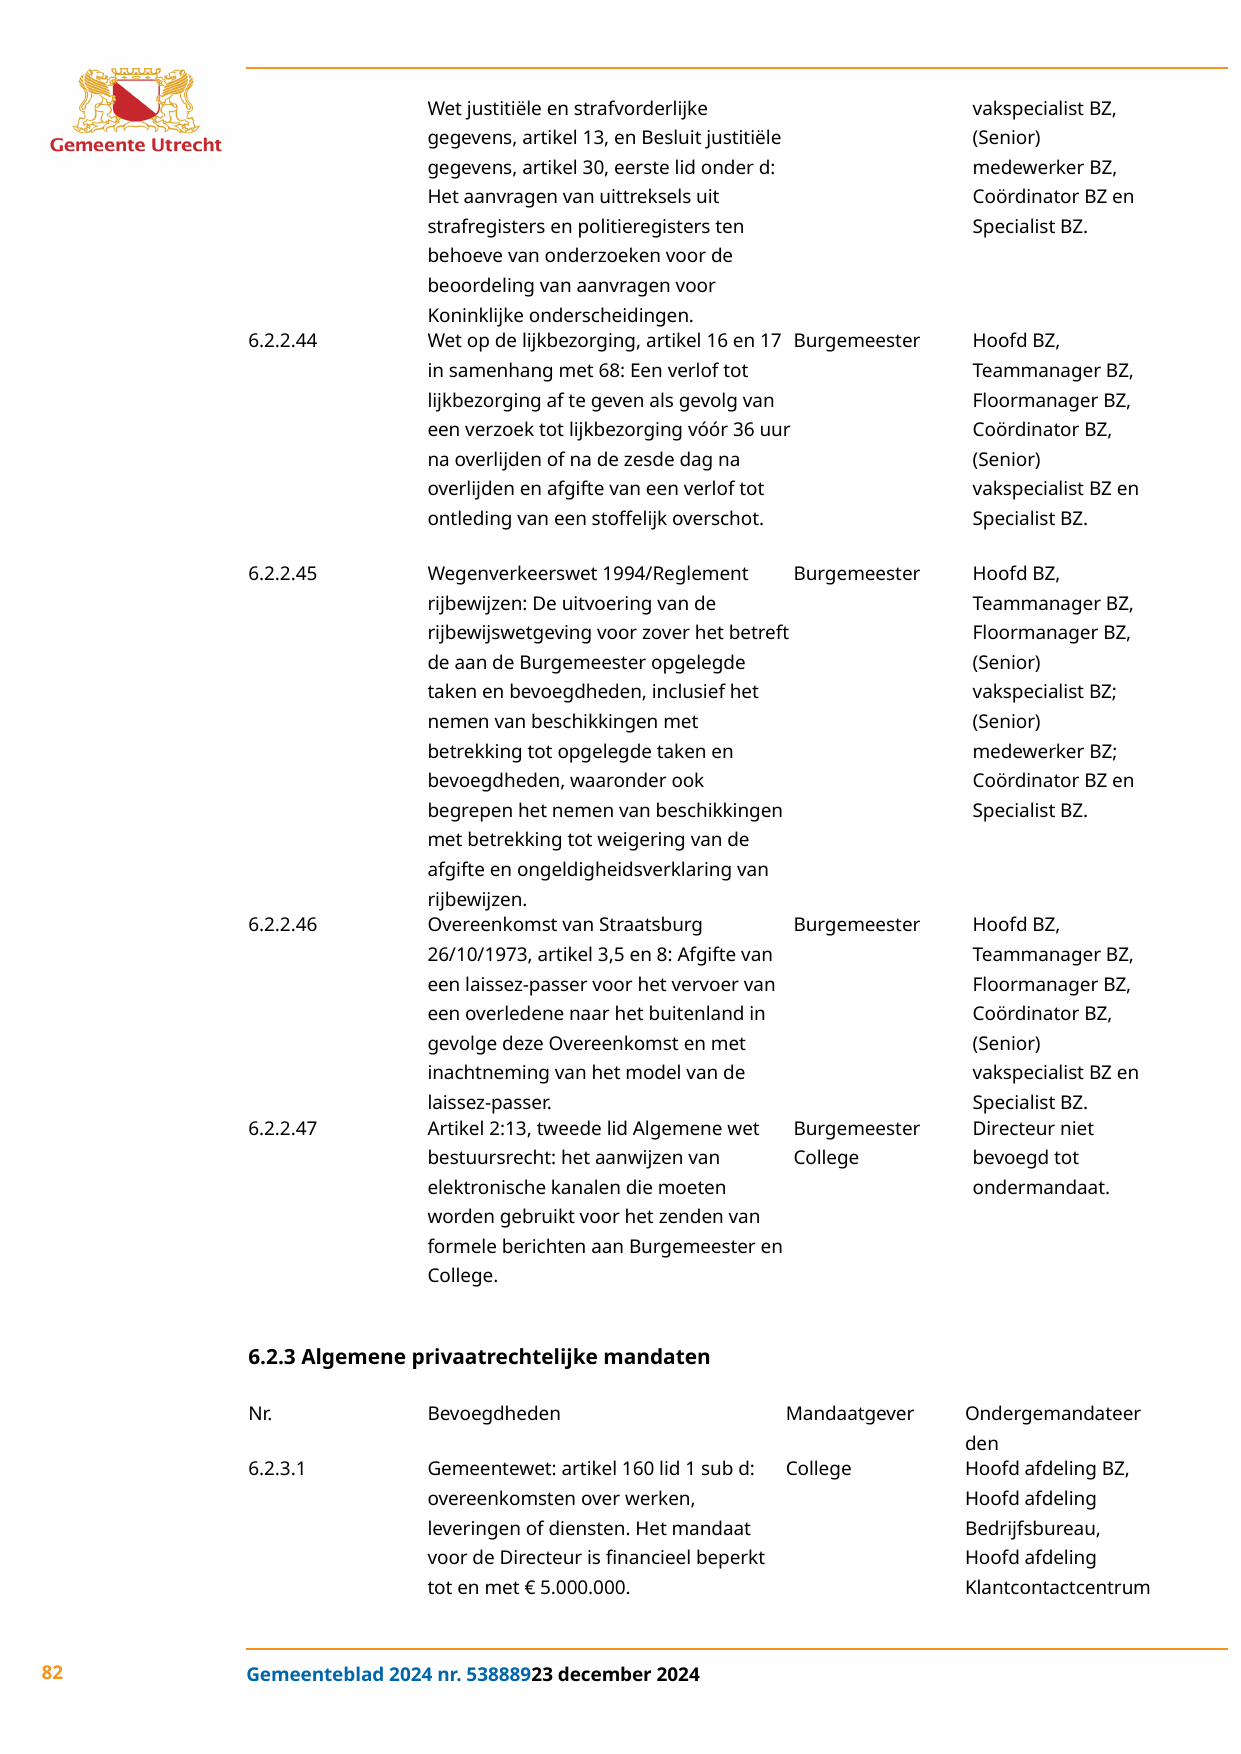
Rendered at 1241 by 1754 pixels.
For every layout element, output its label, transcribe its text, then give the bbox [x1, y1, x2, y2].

table_cell Wet justitiële en strafvorderlijke gegevens, artikel 13, en Besluit justitiële gegevens, artikel 30, eerste lid onder d: Het aanvragen van uittreksels uit strafregisters en politieregisters ten behoeve van onderzoeken voor de beoordeling van aanvragen voor Koninklijke onderscheidingen. [427, 95, 793, 328]
table_cell 6.2.2.47 [248, 1115, 427, 1288]
text 6.2.3 Algemene privaatrechtelijke mandaten [248, 1342, 1152, 1371]
table_header Mandaatgever [786, 1400, 965, 1456]
table_cell Hoofd BZ, Teammanager BZ, Floormanager BZ, (Senior) vakspecialist BZ; (Senior) medewerker BZ; Coördinator BZ en Specialist BZ. [973, 560, 1152, 912]
table_cell Hoofd BZ, Teammanager BZ, Floormanager BZ, Coördinator BZ, (Senior) vakspecialist BZ en Specialist BZ. [973, 912, 1152, 1115]
table_cell Burgemeester College [793, 1115, 972, 1288]
table_cell Overeenkomst van Straatsburg 26/10/1973, artikel 3,5 en 8: Afgifte van een laissez-passer voor het vervoer van een overledene naar het buitenland in gevolge deze Overeenkomst en met inachtneming van het model van de laissez-passer. [427, 912, 793, 1115]
table_cell College [786, 1456, 965, 1599]
table_cell Wet op de lijkbezorging, artikel 16 en 17 in samenhang met 68: Een verlof tot lijkbezorging af te geven als gevolg van een verzoek tot lijkbezorging vóór 36 uur na overlijden of na de zesde dag na overlijden en afgifte van een verlof tot ontleding van een stoffelijk overschot. [427, 328, 793, 560]
picture [41, 47, 231, 172]
table_cell Hoofd afdeling BZ, Hoofd afdeling Bedrijfsbureau, Hoofd afdeling Klantcontactcentrum [965, 1456, 1152, 1599]
table_cell Hoofd BZ, Teammanager BZ, Floormanager BZ, Coördinator BZ, (Senior) vakspecialist BZ en Specialist BZ. [973, 328, 1152, 560]
table_cell Burgemeester [793, 912, 972, 1115]
table_cell [248, 95, 427, 328]
table_cell 6.2.2.45 [248, 560, 427, 912]
table_cell 6.2.3.1 [248, 1456, 427, 1599]
table_cell 6.2.2.46 [248, 912, 427, 1115]
table_cell vakspecialist BZ, (Senior) medewerker BZ, Coördinator BZ en Specialist BZ. [973, 95, 1152, 328]
table_cell [793, 95, 972, 328]
table_cell Burgemeester [793, 560, 972, 912]
table_cell Burgemeester [793, 328, 972, 560]
table_header Nr. [248, 1400, 427, 1456]
table_header Bevoegdheden [427, 1400, 786, 1456]
table_cell Gemeentewet: artikel 160 lid 1 sub d: overeenkomsten over werken, leveringen of diensten. Het mandaat voor de Directeur is financieel beperkt tot en met € 5.000.000. [427, 1456, 786, 1599]
table_header Ondergemandateerden [965, 1400, 1152, 1456]
table_cell 6.2.2.44 [248, 328, 427, 560]
table_cell Wegenverkeerswet 1994/Reglement rijbewijzen: De uitvoering van de rijbewijswetgeving voor zover het betreft de aan de Burgemeester opgelegde taken en bevoegdheden, inclusief het nemen van beschikkingen met betrekking tot opgelegde taken en bevoegdheden, waaronder ook begrepen het nemen van beschikkingen met betrekking tot weigering van de afgifte en ongeldigheidsverklaring van rijbewijzen. [427, 560, 793, 912]
table_cell Artikel 2:13, tweede lid Algemene wet bestuursrecht: het aanwijzen van elektronische kanalen die moeten worden gebruikt voor het zenden van formele berichten aan Burgemeester en College. [427, 1115, 793, 1288]
table_cell Directeur niet bevoegd tot ondermandaat. [973, 1115, 1152, 1288]
